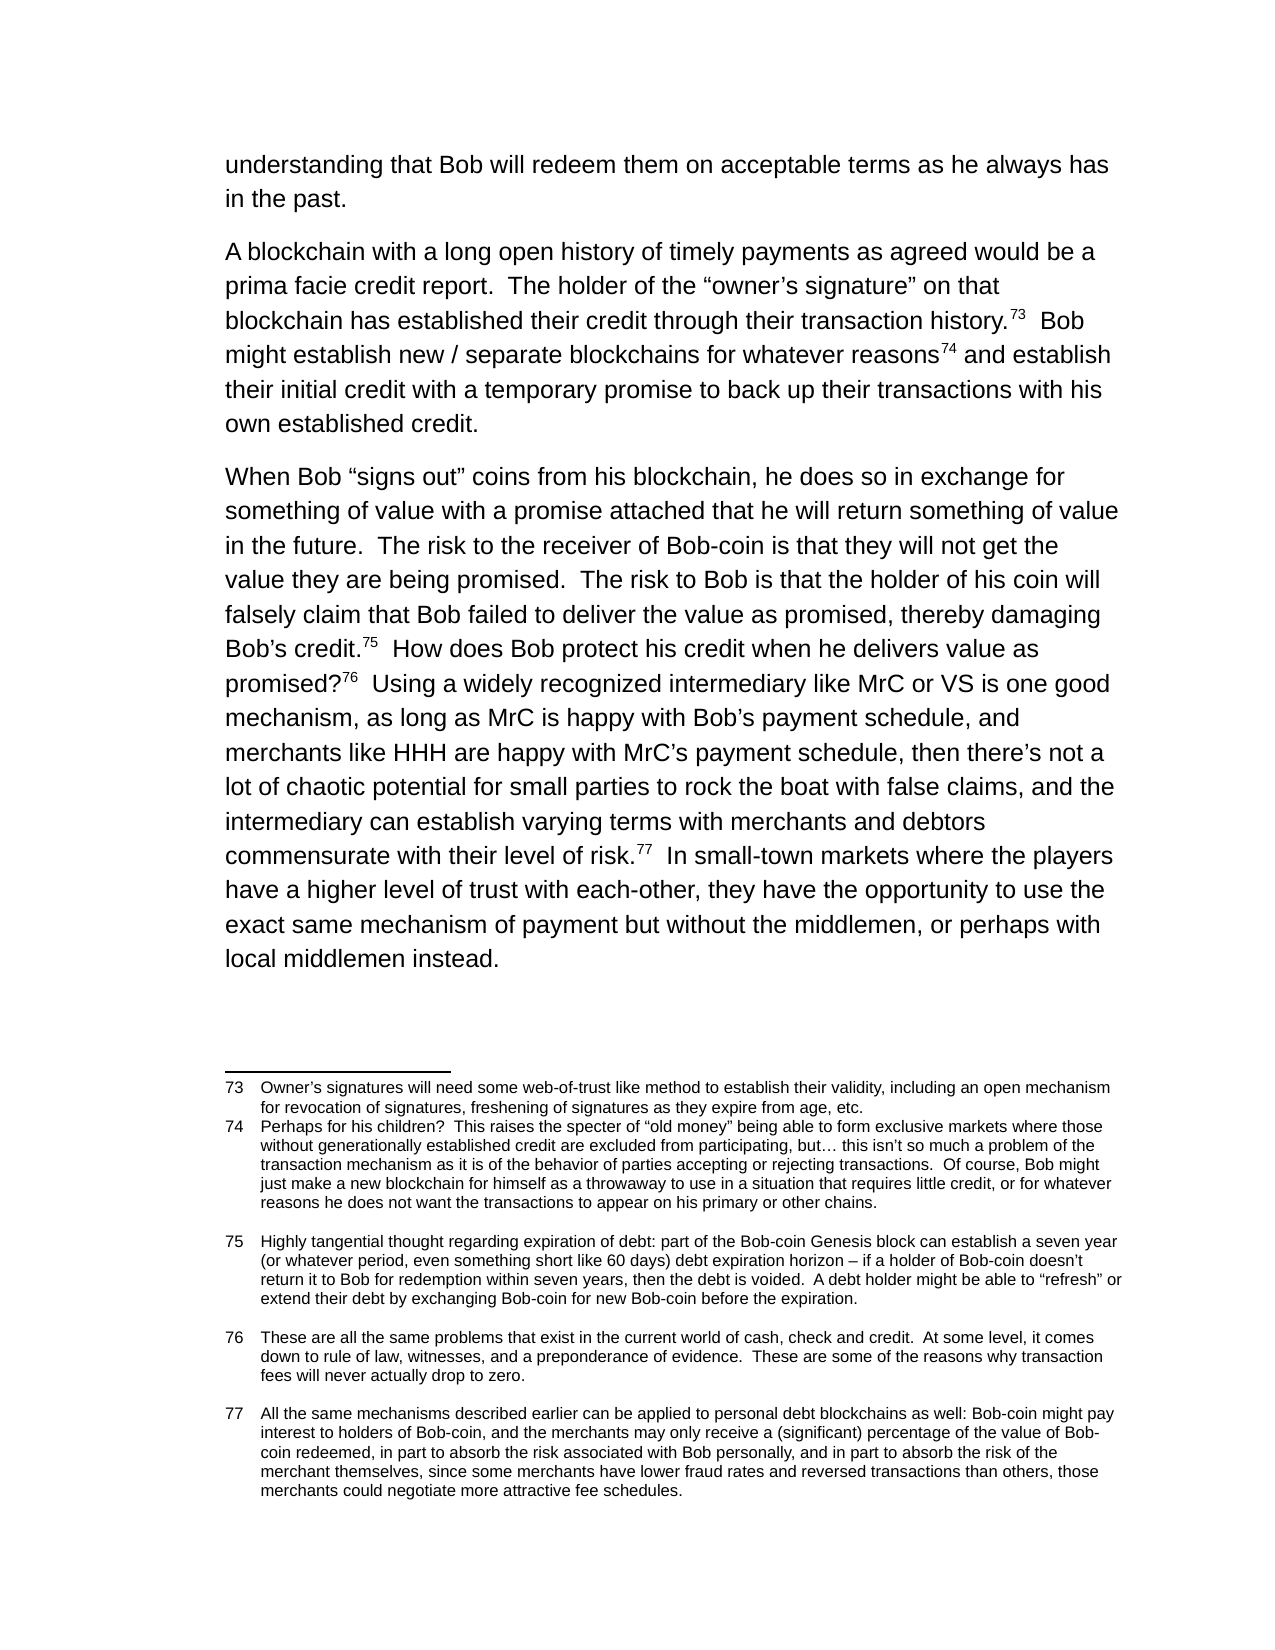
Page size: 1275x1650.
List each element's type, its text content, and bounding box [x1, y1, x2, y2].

text Highly tangential thought regarding expiration of debt: part of the Bob-coin Genesis block can establish a seven year (or whatever period, even something short like 60 days) debt expiration horizon – if a holder of Bob-coin doesn’t return it to Bob for redemption within seven years, then the debt is voided. A debt holder might be able to “refresh” or extend their debt by exchanging Bob-coin for new Bob-coin before the expiration. [225, 1232, 1125, 1308]
text Owner’s signatures will need some web-of-trust like method to establish their validity, including an open mechanism for revocation of signatures, freshening of signatures as they expire from age, etc. [225, 1078, 1125, 1117]
text Perhaps for his children? This raises the specter of “old money” being able to form exclusive markets where those without generationally established credit are excluded from participating, but… this isn’t so much a problem of the transaction mechanism as it is of the behavior of parties accepting or rejecting transactions. Of course, Bob might just make a new blockchain for himself as a throwaway to use in a situation that requires little credit, or for whatever reasons he does not want the transactions to appear on his primary or other chains. [225, 1117, 1125, 1212]
text understanding that Bob will redeem them on acceptable terms as he always has in the past. [225, 150, 1125, 213]
text These are all the same problems that exist in the current world of cash, check and credit. At some level, it comes down to rule of law, witnesses, and a preponderance of evidence. These are some of the reasons why transaction fees will never actually drop to zero. [225, 1327, 1125, 1385]
text A blockchain with a long open history of timely payments as agreed would be a prima facie credit report. The holder of the “owner’s signature” on that blockchain has established their credit through their transaction history. Bob might establish new / separate blockchains for whatever reasons and establish their initial credit with a temporary promise to back up their transactions with his own established credit. [225, 237, 1125, 438]
text All the same mechanisms described earlier can be applied to personal debt blockchains as well: Bob-coin might pay interest to holders of Bob-coin, and the merchants may only receive a (significant) percentage of the value of Bob-coin redeemed, in part to absorb the risk associated with Bob personally, and in part to absorb the risk of the merchant themselves, since some merchants have lower fraud rates and reversed transactions than others, those merchants could negotiate more attractive fee schedules. [225, 1404, 1125, 1500]
text When Bob “signs out” coins from his blockchain, he does so in exchange for something of value with a promise attached that he will return something of value in the future. The risk to the receiver of Bob-coin is that they will not get the value they are being promised. The risk to Bob is that the holder of his coin will falsely claim that Bob failed to deliver the value as promised, thereby damaging Bob’s credit. How does Bob protect his credit when he delivers value as promised? Using a widely recognized intermediary like MrC or VS is one good mechanism, as long as MrC is happy with Bob’s payment schedule, and merchants like HHH are happy with MrC’s payment schedule, then there’s not a lot of chaotic potential for small parties to rock the boat with false claims, and the intermediary can establish varying terms with merchants and debtors commensurate with their level of risk. In small-town markets where the players have a higher level of trust with each-other, they have the opportunity to use the exact same mechanism of payment but without the middlemen, or perhaps with local middlemen instead. [225, 462, 1125, 973]
